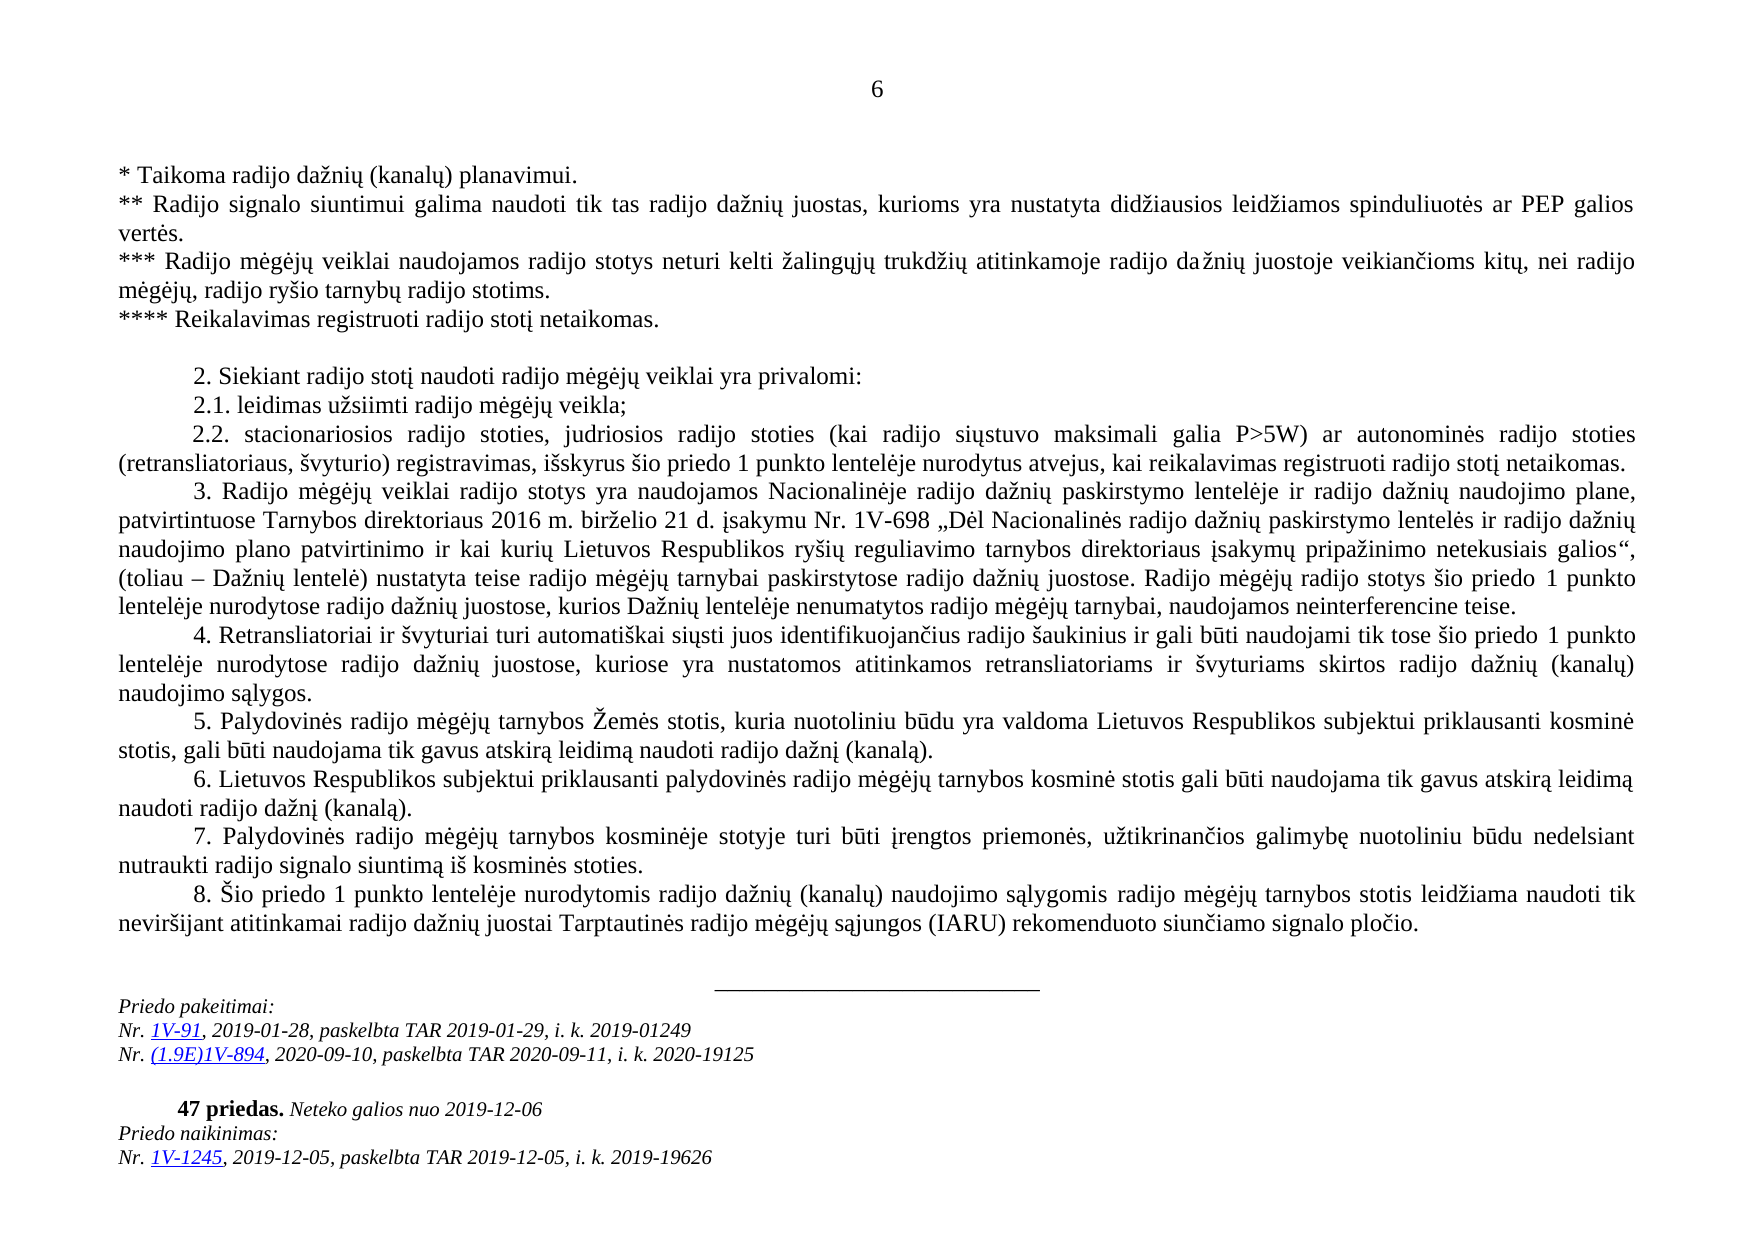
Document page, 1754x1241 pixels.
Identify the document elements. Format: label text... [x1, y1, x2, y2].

text 2.1. leidimas užsiimti radijo mėgėjų veikla; [118, 390, 1636, 419]
text Nr. (1.9E)1V-894, 2020-09-10, paskelbta TAR 2020-09-11, i. k. 2020-19125 [118, 1042, 1636, 1066]
text 2.2. stacionariosios radijo stoties, judriosios radijo stoties (kai radijo siųstuvo maksimali galia P˃5W) ar autonominės radijo stoties (retransliatoriaus, švyturio) registravimas, išskyrus šio priedo 1 punkto lentelėje nurodytus atvejus, kai reikalavimas registruoti radijo stotį netaikomas. [118, 419, 1636, 476]
text Priedo pakeitimai: [118, 994, 1636, 1018]
text 4. Retransliatoriai ir švyturiai turi automatiškai siųsti juos identifikuojančius radijo šaukinius ir gali būti naudojami tik tose šio priedo 1 punkto lentelėje nurodytose radijo dažnių juostose, kuriose yra nustatomos atitinkamos retransliatoriams ir švyturiams skirtos radijo dažnių (kanalų) naudojimo sąlygos. [118, 620, 1636, 706]
text 6. Lietuvos Respublikos subjektui priklausanti palydovinės radijo mėgėjų tarnybos kosminė stotis gali būti naudojama tik gavus atskirą leidimą naudoti radijo dažnį (kanalą). [118, 764, 1636, 821]
text **** Reikalavimas registruoti radijo stotį netaikomas. [118, 304, 1636, 333]
text 7. Palydovinės radijo mėgėjų tarnybos kosminėje stotyje turi būti įrengtos priemonės, užtikrinančios galimybę nuotoliniu būdu nedelsiant nutraukti radijo signalo siuntimą iš kosminės stoties. [118, 821, 1636, 879]
text Nr. 1V-91, 2019-01-28, paskelbta TAR 2019-01-29, i. k. 2019-01249 [118, 1018, 1636, 1042]
text 2. Siekiant radijo stotį naudoti radijo mėgėjų veiklai yra privalomi: [118, 361, 1636, 390]
text 47 priedas. Neteko galios nuo 2019-12-06 [118, 1095, 1636, 1121]
text ** Radijo signalo siuntimui galima naudoti tik tas radijo dažnių juostas, kurioms yra nustatyta didžiausios leidžiamos spinduliuotės ar PEP galios vertės. [118, 189, 1636, 246]
text 5. Palydovinės radijo mėgėjų tarnybos Žemės stotis, kuria nuotoliniu būdu yra valdoma Lietuvos Respublikos subjektui priklausanti kosminė stotis, gali būti naudojama tik gavus atskirą leidimą naudoti radijo dažnį (kanalą). [118, 706, 1636, 764]
text Priedo naikinimas: [118, 1121, 1636, 1145]
text *** Radijo mėgėjų veiklai naudojamos radijo stotys neturi kelti žalingųjų trukdžių atitinkamoje radijo dažnių juostoje veikiančioms kitų, nei radijo mėgėjų, radijo ryšio tarnybų radijo stotims. [118, 246, 1636, 304]
text * Taikoma radijo dažnių (kanalų) planavimui. [118, 160, 1636, 189]
text Nr. 1V-1245, 2019-12-05, paskelbta TAR 2019-12-05, i. k. 2019-19626 [118, 1145, 1636, 1169]
text 8. Šio priedo 1 punkto lentelėje nurodytomis radijo dažnių (kanalų) naudojimo sąlygomis radijo mėgėjų tarnybos stotis leidžiama naudoti tik neviršijant atitinkamai radijo dažnių juostai Tarptautinės radijo mėgėjų sąjungos (IARU) rekomenduoto siunčiamo signalo pločio. [118, 879, 1636, 936]
text 3. Radijo mėgėjų veiklai radijo stotys yra naudojamos Nacionalinėje radijo dažnių paskirstymo lentelėje ir radijo dažnių naudojimo plane, patvirtintuose Tarnybos direktoriaus 2016 m. birželio 21 d. įsakymu Nr. 1V-698 „Dėl Nacionalinės radijo dažnių paskirstymo lentelės ir radijo dažnių naudojimo plano patvirtinimo ir kai kurių Lietuvos Respublikos ryšių reguliavimo tarnybos direktoriaus įsakymų pripažinimo netekusiais galios“, (toliau – Dažnių lentelė) nustatyta teise radijo mėgėjų tarnybai paskirstytose radijo dažnių juostose. Radijo mėgėjų radijo stotys šio priedo 1 punkto lentelėje nurodytose radijo dažnių juostose, kurios Dažnių lentelėje nenumatytos radijo mėgėjų tarnybai, naudojamos neinterferencine teise. [118, 476, 1636, 620]
text __________________________ [118, 965, 1636, 994]
